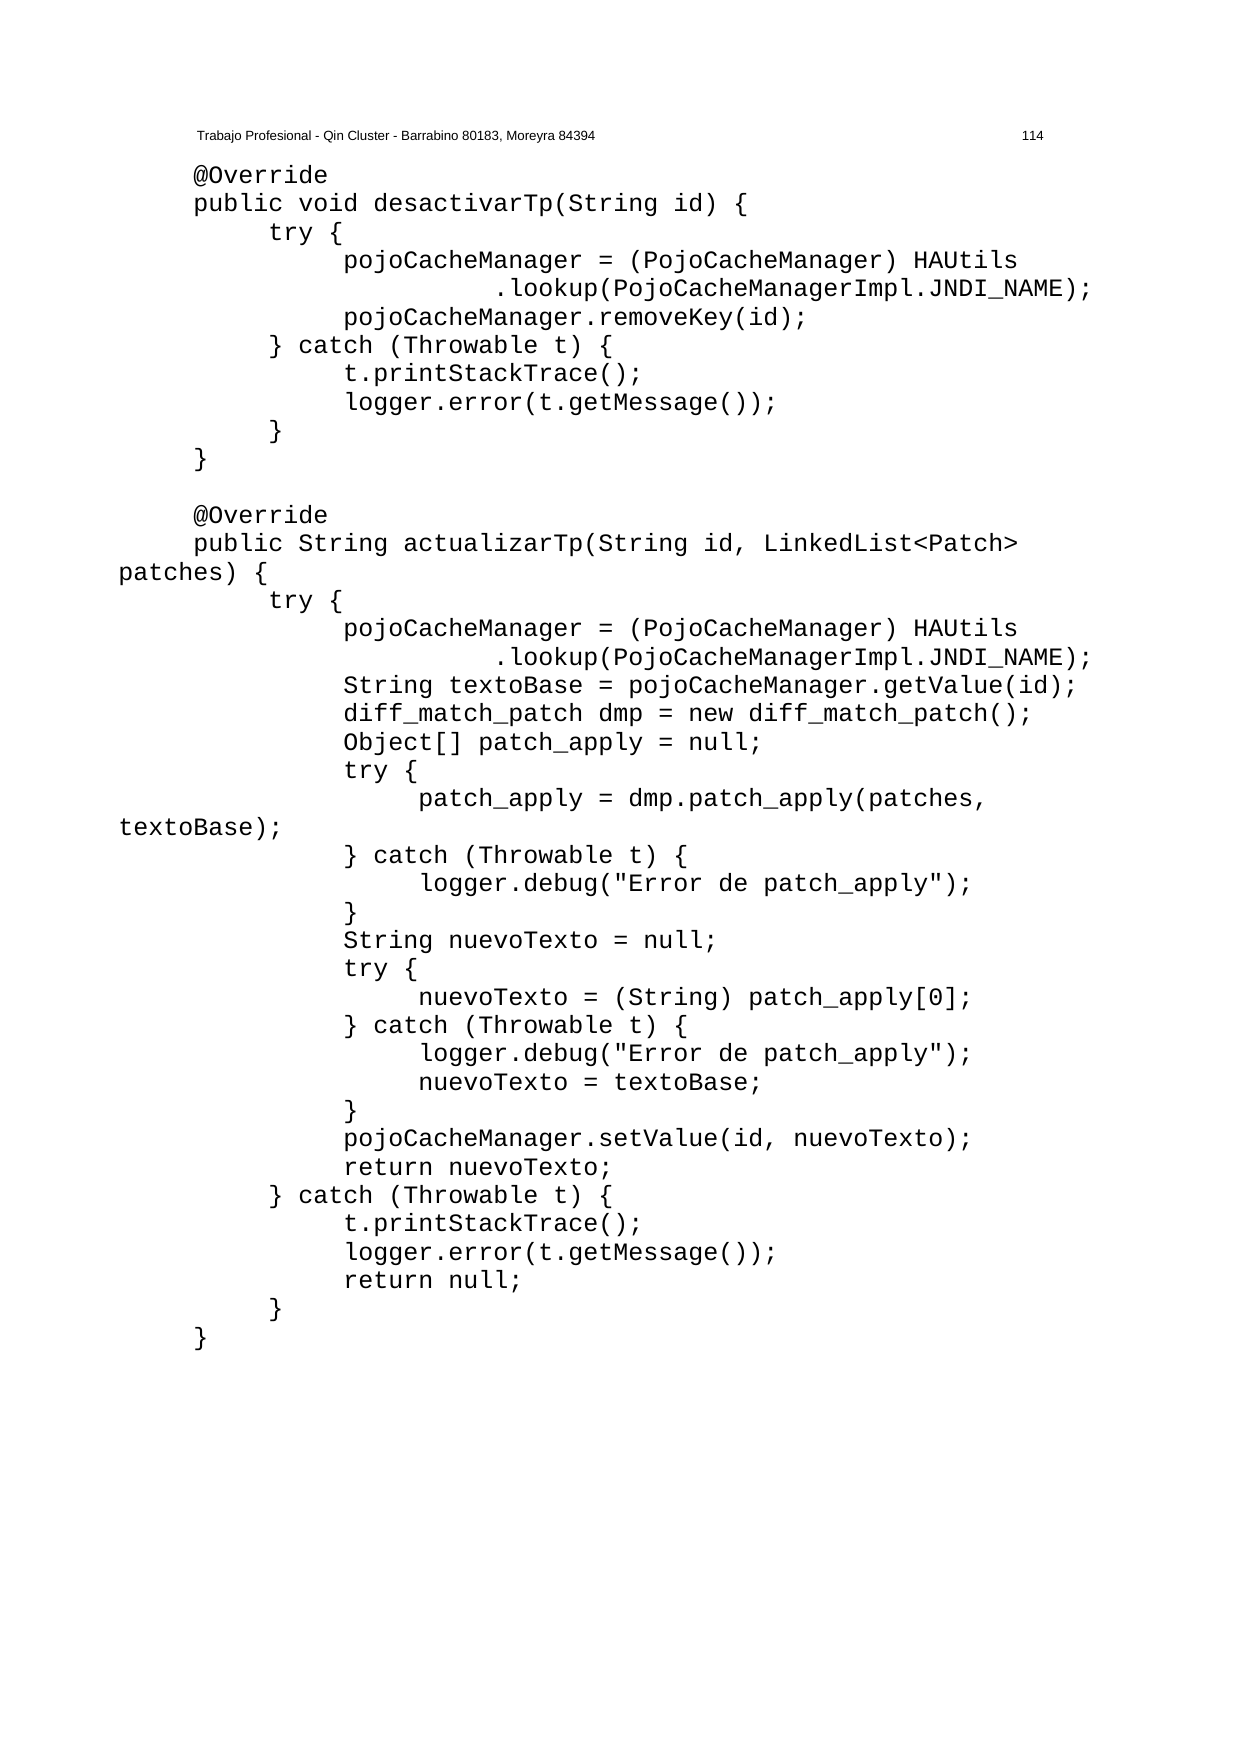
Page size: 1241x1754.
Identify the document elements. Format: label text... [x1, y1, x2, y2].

text logger.error(t.getMessage()); [118, 1239, 1122, 1267]
text } [118, 1296, 1122, 1324]
text t.printStackTrace(); [118, 1211, 1122, 1239]
text logger.debug("Error de patch_apply"); [118, 1041, 1122, 1069]
text } catch (Throwable t) { [118, 1182, 1122, 1211]
text return nuevoTexto; [118, 1154, 1122, 1182]
text nuevoTexto = (String) patch_apply[0]; [118, 984, 1122, 1012]
text } catch (Throwable t) { [118, 1012, 1122, 1041]
text t.printStackTrace(); [118, 361, 1122, 389]
text logger.debug("Error de patch_apply"); [118, 871, 1122, 899]
text } [118, 899, 1122, 927]
text pojoCacheManager.setValue(id, nuevoTexto); [118, 1126, 1122, 1154]
text String textoBase = pojoCacheManager.getValue(id); [118, 672, 1122, 701]
text Object[] patch_apply = null; [118, 729, 1122, 757]
text diff_match_patch dmp = new diff_match_patch(); [118, 701, 1122, 729]
text pojoCacheManager = (PojoCacheManager) HAUtils [118, 247, 1122, 276]
text } catch (Throwable t) { [118, 332, 1122, 361]
text nuevoTexto = textoBase; [118, 1069, 1122, 1097]
text pojoCacheManager = (PojoCacheManager) HAUtils [118, 616, 1122, 644]
text } [118, 446, 1122, 474]
text pojoCacheManager.removeKey(id); [118, 304, 1122, 332]
text public String actualizarTp(String id, LinkedList<Patch> patches) { [118, 531, 1122, 587]
text .lookup(PojoCacheManagerImpl.JNDI_NAME); [118, 644, 1122, 672]
text try { [118, 587, 1122, 616]
text try { [118, 757, 1122, 786]
text } [118, 1324, 1122, 1352]
text logger.error(t.getMessage()); [118, 389, 1122, 417]
text @Override [118, 502, 1122, 531]
text @Override [118, 162, 1122, 191]
text return null; [118, 1267, 1122, 1296]
text try { [118, 956, 1122, 984]
text } [118, 417, 1122, 446]
text String nuevoTexto = null; [118, 927, 1122, 956]
text patch_apply = dmp.patch_apply(patches, textoBase); [118, 786, 1122, 842]
text .lookup(PojoCacheManagerImpl.JNDI_NAME); [118, 276, 1122, 304]
text } [118, 1097, 1122, 1126]
text public void desactivarTp(String id) { [118, 191, 1122, 219]
text } catch (Throwable t) { [118, 842, 1122, 871]
text try { [118, 219, 1122, 247]
